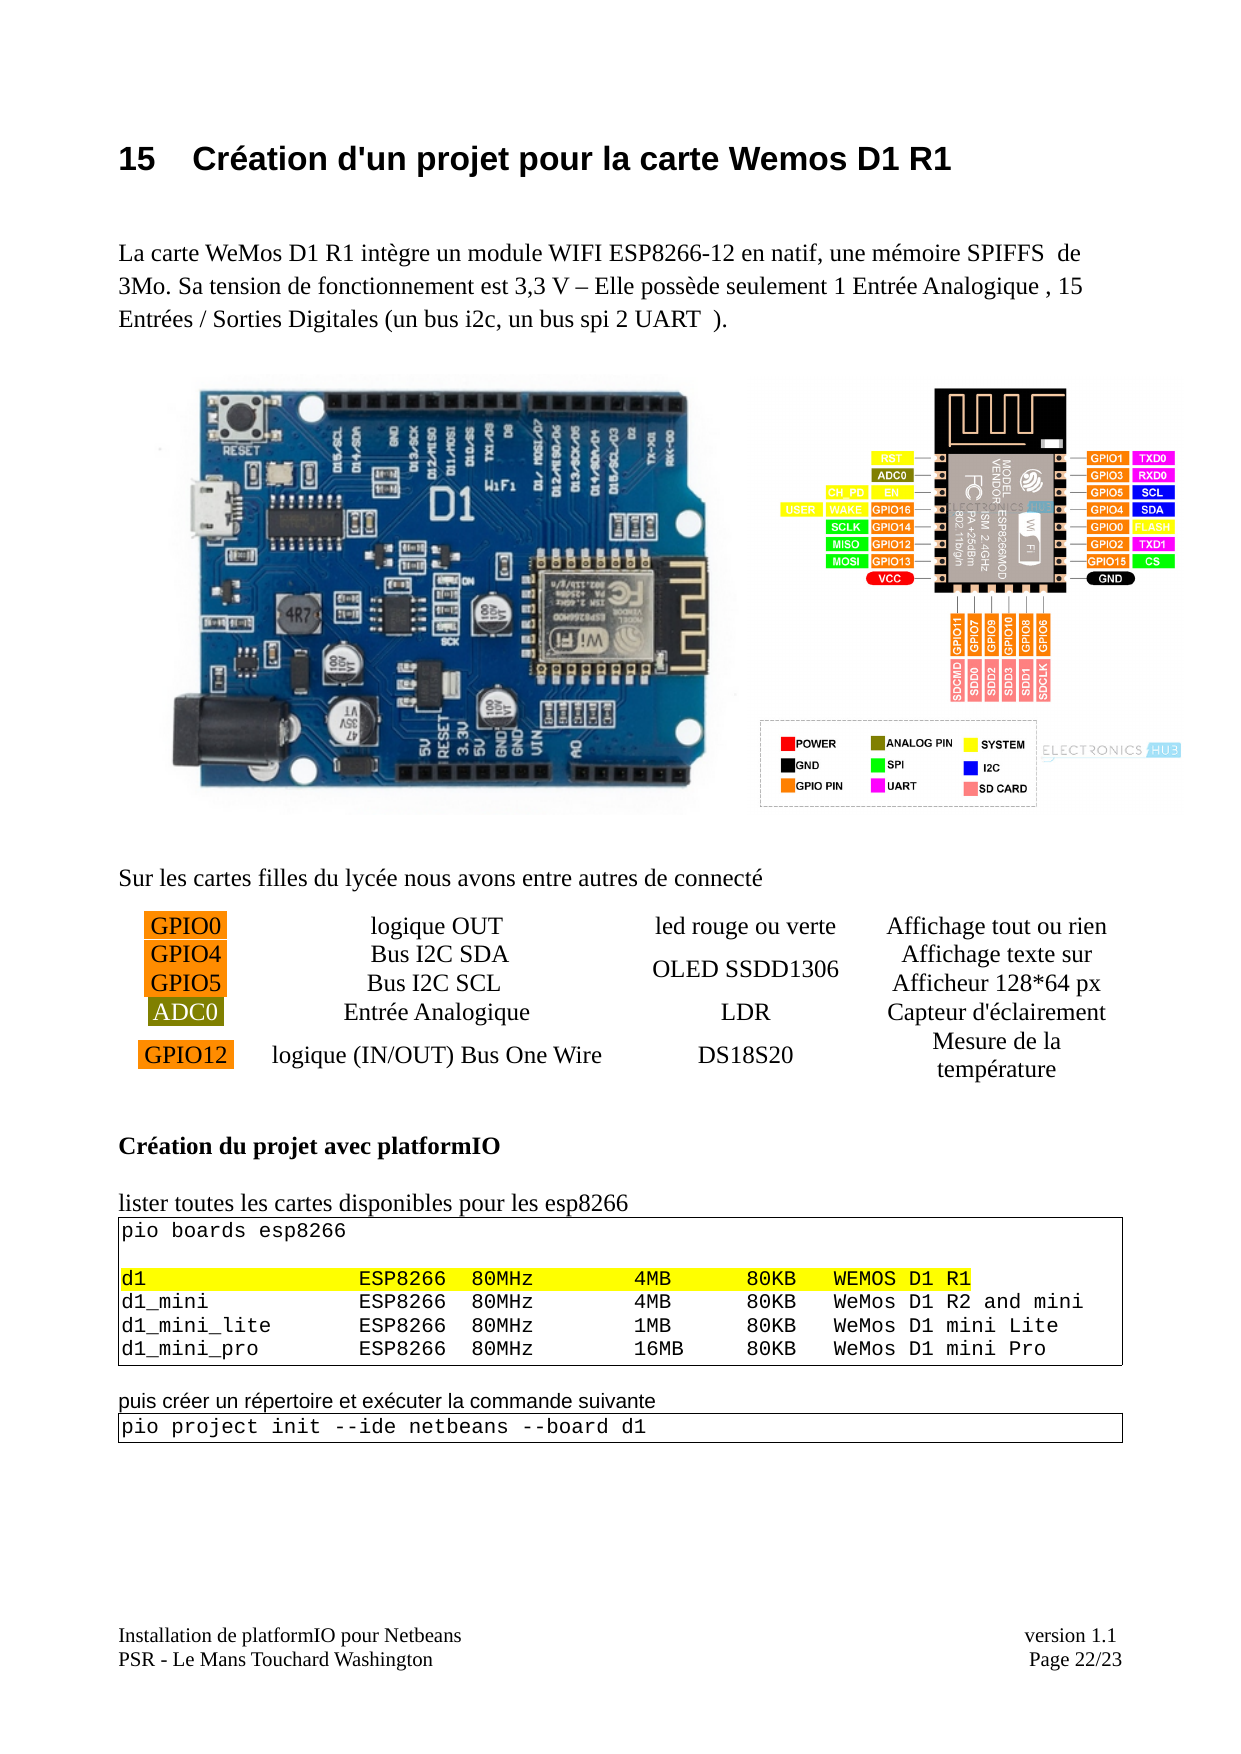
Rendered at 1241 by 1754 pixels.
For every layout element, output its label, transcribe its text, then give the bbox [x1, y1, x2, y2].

table_cell Entrée Analogique [254, 997, 620, 1026]
table_cell Bus I2C SDA [254, 940, 620, 968]
text d1_mini ESP8266 80MHz 4MB 80KB WeMos D1 R2 and mini [119, 1288, 1122, 1312]
table_cell Affichage texte sur Afficheur 128*64 px [871, 940, 1122, 997]
table_cell Bus I2C SCL [254, 968, 620, 997]
text La carte WeMos D1 R1 intègre un module WIFI ESP8266-12 en natif, une mémoire SPIFFS de 3Mo. Sa tension de fonctionnement est 3,3 V – Elle possède seulement 1 Entrée Analogique , 15 Entrées / Sorties Digitales (un bus i2c, un bus spi 2 UART ). [118, 238, 1122, 332]
table_cell logique (IN/OUT) Bus One Wire [254, 1026, 620, 1083]
text d1_mini_lite ESP8266 80MHz 1MB 80KB WeMos D1 mini Lite [119, 1312, 1122, 1335]
table_cell GPIO4 [118, 940, 253, 968]
table_header logique OUT [254, 911, 620, 939]
table_cell GPIO12 [118, 1026, 253, 1083]
text d1 ESP8266 80MHz 4MB 80KB WEMOS D1 R1 [119, 1264, 1122, 1288]
table_header led rouge ou verte [620, 911, 871, 939]
table_cell Capteur d'éclairement [871, 997, 1122, 1026]
table_cell Mesure de la température [871, 1026, 1122, 1083]
text lister toutes les cartes disponibles pour les esp8266 [118, 1188, 1122, 1217]
table_header GPIO0 [118, 911, 253, 939]
table_cell OLED SSDD1306 [620, 940, 871, 997]
text puis créer un répertoire et exécuter la commande suivante [118, 1389, 1122, 1413]
text pio boards esp8266 [119, 1218, 1122, 1244]
text Création du projet avec platformIO [118, 1131, 1122, 1160]
table_cell DS18S20 [620, 1026, 871, 1083]
table_cell GPIO5 [118, 968, 253, 997]
text pio project init --ide netbeans --board d1 [119, 1414, 1122, 1442]
text Sur les cartes filles du lycée nous avons entre autres de connecté [118, 863, 1122, 892]
table_cell ADC0 [118, 997, 253, 1026]
table_header Affichage tout ou rien [871, 911, 1122, 939]
subtitle Création d'un projet pour la carte Wemos D1 R1 [118, 139, 1122, 178]
table_cell LDR [620, 997, 871, 1026]
picture [121, 374, 1185, 815]
text d1_mini_pro ESP8266 80MHz 16MB 80KB WeMos D1 mini Pro [119, 1335, 1122, 1365]
